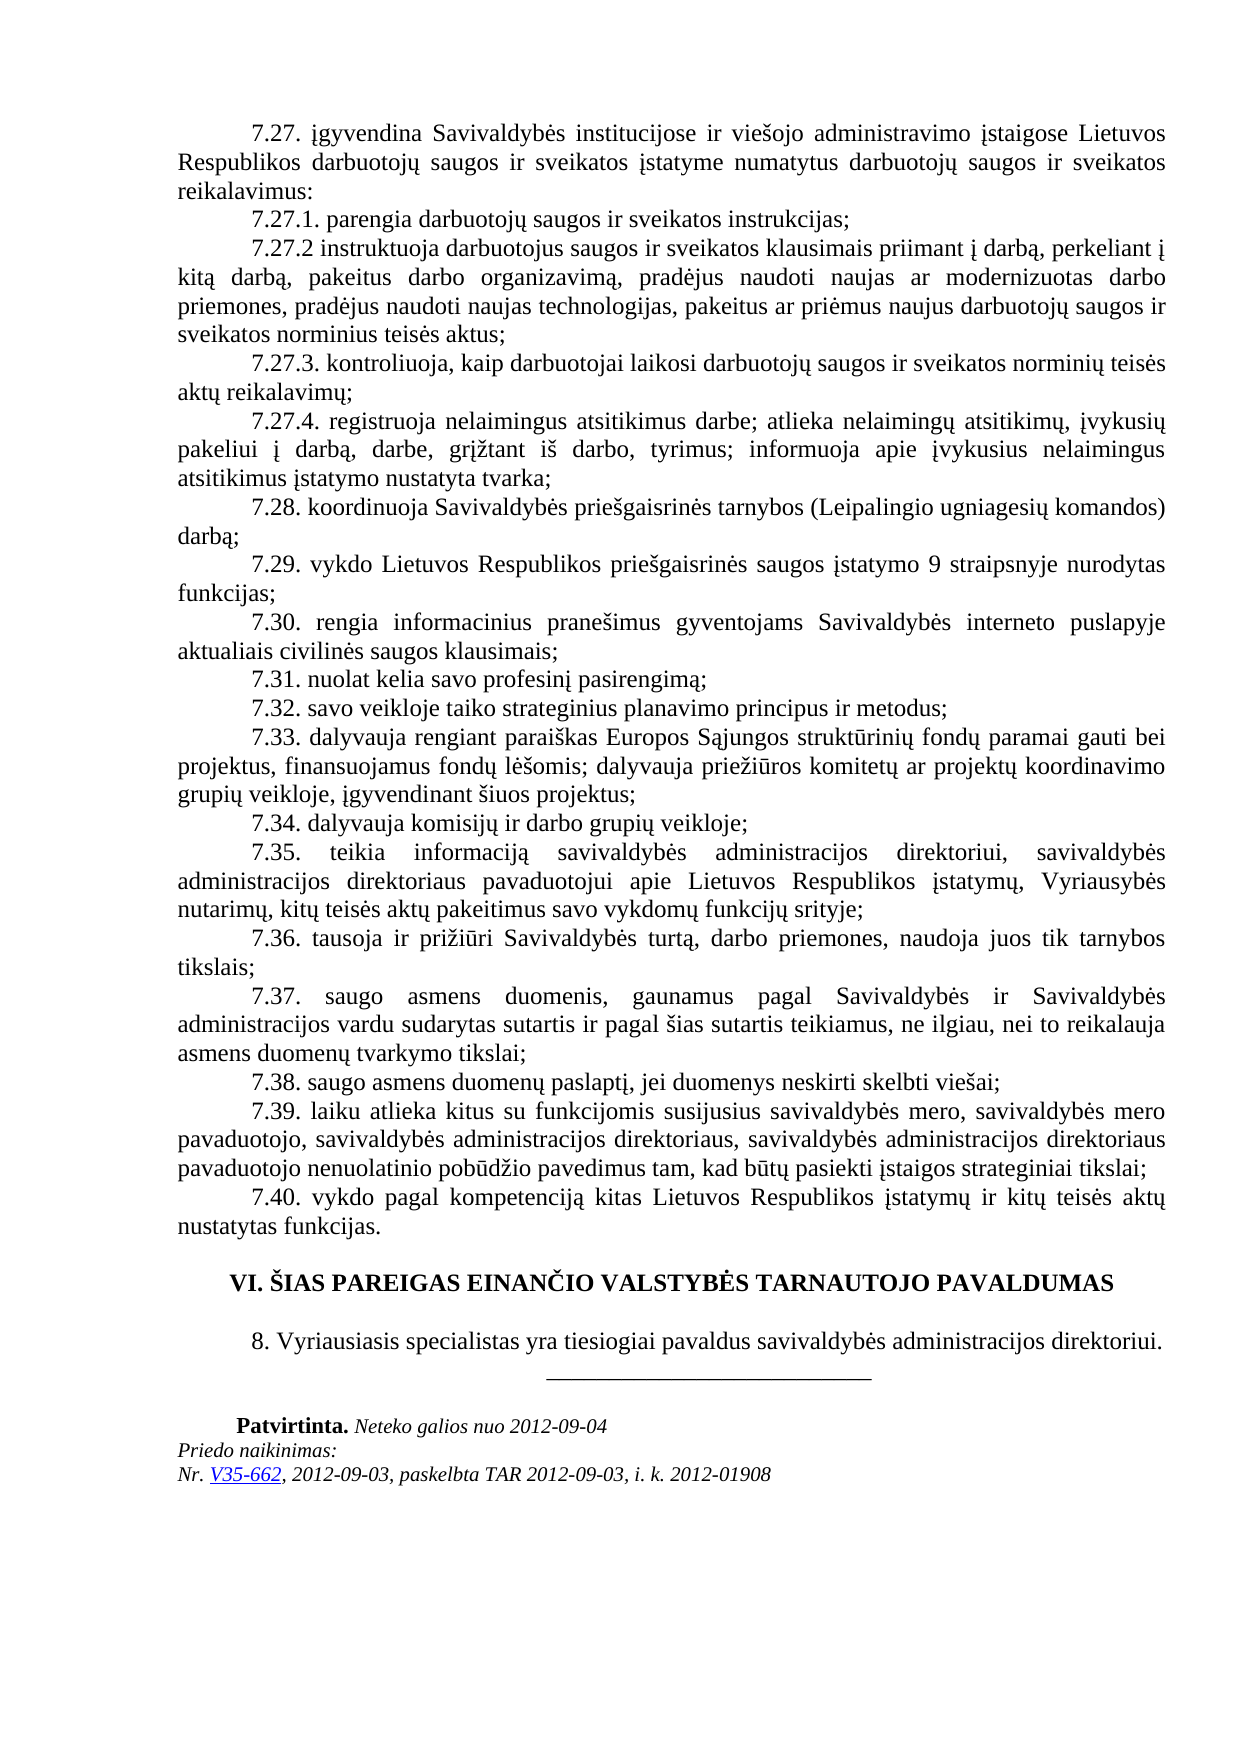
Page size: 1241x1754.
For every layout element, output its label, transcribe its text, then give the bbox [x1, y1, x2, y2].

text 7.27.3. kontroliuoja, kaip darbuotojai laikosi darbuotojų saugos ir sveikatos norminių teisės aktų reikalavimų; [177, 348, 1167, 406]
text 7.27.1. parengia darbuotojų saugos ir sveikatos instrukcijas; [177, 204, 1167, 233]
text 8. Vyriausiasis specialistas yra tiesiogiai pavaldus savivaldybės administracijos direktoriui. [177, 1326, 1167, 1354]
text 7.27. įgyvendina Savivaldybės institucijose ir viešojo administravimo įstaigose Lietuvos Respublikos darbuotojų saugos ir sveikatos įstatyme numatytus darbuotojų saugos ir sveikatos reikalavimus: [177, 118, 1167, 204]
text __________________________ [177, 1354, 1167, 1383]
text 7.38. saugo asmens duomenų paslaptį, jei duomenys neskirti skelbti viešai; [177, 1067, 1167, 1096]
text 7.27.2 instruktuoja darbuotojus saugos ir sveikatos klausimais priimant į darbą, perkeliant į kitą darbą, pakeitus darbo organizavimą, pradėjus naudoti naujas ar modernizuotas darbo priemones, pradėjus naudoti naujas technologijas, pakeitus ar priėmus naujus darbuotojų saugos ir sveikatos norminius teisės aktus; [177, 233, 1167, 348]
text 7.27.4. registruoja nelaimingus atsitikimus darbe; atlieka nelaimingų atsitikimų, įvykusių pakeliui į darbą, darbe, grįžtant iš darbo, tyrimus; informuoja apie įvykusius nelaimingus atsitikimus įstatymo nustatyta tvarka; [177, 406, 1167, 492]
text VI. ŠIAS PAREIGAS EINANČIO VALSTYBĖS TARNAUTOJO PAVALDUMAS [177, 1268, 1167, 1297]
text Priedo naikinimas: [177, 1438, 1167, 1462]
text 7.32. savo veikloje taiko strateginius planavimo principus ir metodus; [177, 693, 1167, 722]
text 7.31. nuolat kelia savo profesinį pasirengimą; [177, 664, 1167, 693]
text 7.28. koordinuoja Savivaldybės priešgaisrinės tarnybos (Leipalingio ugniagesių komandos) darbą; [177, 492, 1167, 549]
text 7.40. vykdo pagal kompetenciją kitas Lietuvos Respublikos įstatymų ir kitų teisės aktų nustatytas funkcijas. [177, 1182, 1167, 1239]
text 7.35. teikia informaciją savivaldybės administracijos direktoriui, savivaldybės administracijos direktoriaus pavaduotojui apie Lietuvos Respublikos įstatymų, Vyriausybės nutarimų, kitų teisės aktų pakeitimus savo vykdomų funkcijų srityje; [177, 837, 1167, 923]
text Patvirtinta. Neteko galios nuo 2012-09-04 [177, 1412, 1167, 1438]
text 7.36. tausoja ir prižiūri Savivaldybės turtą, darbo priemones, naudoja juos tik tarnybos tikslais; [177, 923, 1167, 981]
text 7.37. saugo asmens duomenis, gaunamus pagal Savivaldybės ir Savivaldybės administracijos vardu sudarytas sutartis ir pagal šias sutartis teikiamus, ne ilgiau, nei to reikalauja asmens duomenų tvarkymo tikslai; [177, 981, 1167, 1067]
text 7.33. dalyvauja rengiant paraiškas Europos Sąjungos struktūrinių fondų paramai gauti bei projektus, finansuojamus fondų lėšomis; dalyvauja priežiūros komitetų ar projektų koordinavimo grupių veikloje, įgyvendinant šiuos projektus; [177, 722, 1167, 808]
text 7.34. dalyvauja komisijų ir darbo grupių veikloje; [177, 808, 1167, 837]
text 7.30. rengia informacinius pranešimus gyventojams Savivaldybės interneto puslapyje aktualiais civilinės saugos klausimais; [177, 607, 1167, 664]
text Nr. V35-662, 2012-09-03, paskelbta TAR 2012-09-03, i. k. 2012-01908 [177, 1462, 1167, 1486]
text 7.29. vykdo Lietuvos Respublikos priešgaisrinės saugos įstatymo 9 straipsnyje nurodytas funkcijas; [177, 549, 1167, 607]
text 7.39. laiku atlieka kitus su funkcijomis susijusius savivaldybės mero, savivaldybės mero pavaduotojo, savivaldybės administracijos direktoriaus, savivaldybės administracijos direktoriaus pavaduotojo nenuolatinio pobūdžio pavedimus tam, kad būtų pasiekti įstaigos strateginiai tikslai; [177, 1096, 1167, 1182]
